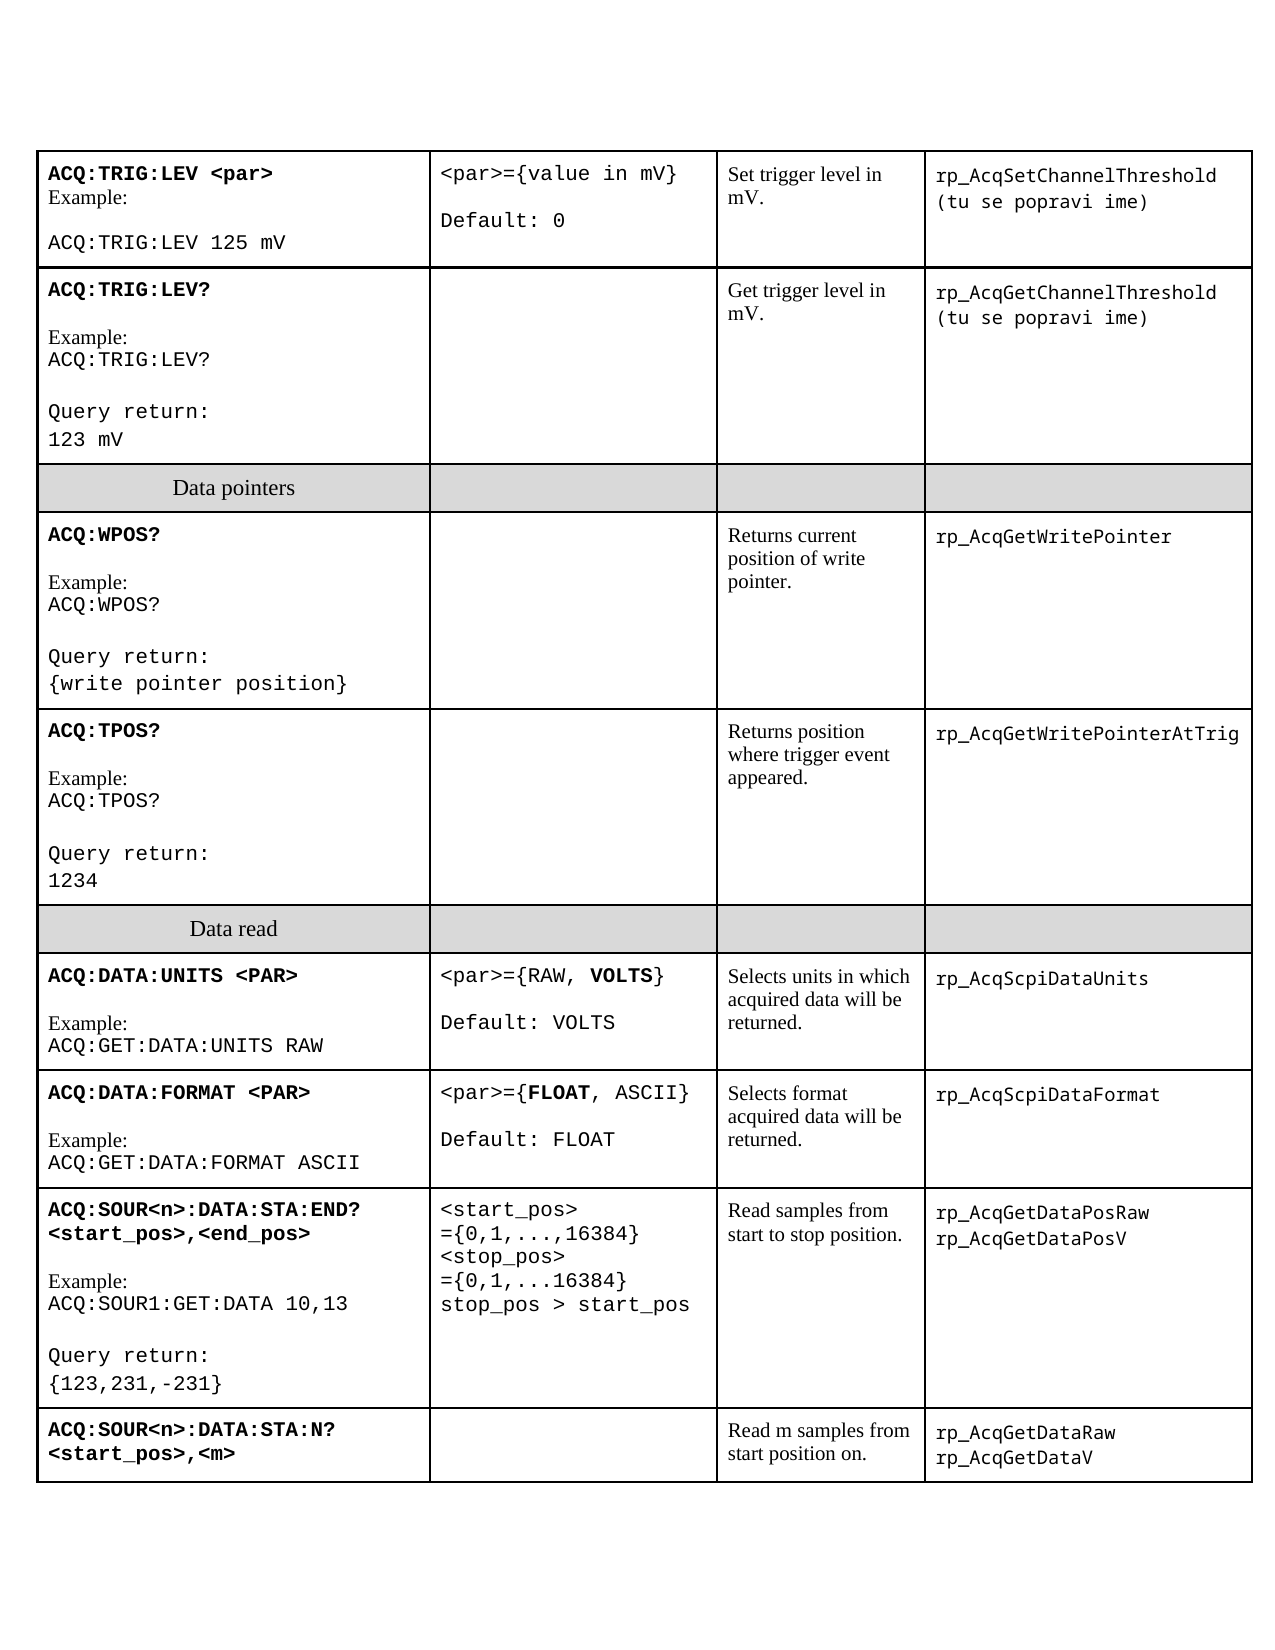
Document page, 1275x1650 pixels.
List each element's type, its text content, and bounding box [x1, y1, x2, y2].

table_cell ACQ:DATA:FORMAT <PAR> Example: ACQ:GET:DATA:FORMAT ASCII [39, 1071, 429, 1187]
table_cell ACQ:WPOS? Example: ACQ:WPOS? Query return: {write pointer position} [39, 513, 429, 707]
table_cell Returns current position of write pointer. [718, 513, 924, 707]
table_cell Read m samples from start position on. [718, 1409, 924, 1481]
table_cell [431, 513, 716, 707]
table_cell [926, 465, 1251, 511]
table_cell [431, 906, 716, 952]
table_cell [718, 906, 924, 952]
table_cell rp_AcqGetWritePointer [926, 513, 1251, 707]
table_cell Data read [39, 906, 429, 952]
table_cell Data pointers [39, 465, 429, 511]
table_cell Returns position where trigger event appeared. [718, 710, 924, 904]
table_cell [718, 465, 924, 511]
table_cell Set trigger level in mV. [718, 152, 924, 266]
table_cell [431, 710, 716, 904]
table_cell ACQ:TPOS? Example: ACQ:TPOS? Query return: 1234 [39, 710, 429, 904]
table_cell [431, 269, 716, 463]
table_cell ACQ:DATA:UNITS <PAR> Example: ACQ:GET:DATA:UNITS RAW [39, 954, 429, 1069]
table_cell rp_AcqGetDataPosRaw rp_AcqGetDataPosV [926, 1189, 1251, 1407]
table_cell rp_AcqGetWritePointerAtTrig [926, 710, 1251, 904]
table_cell ACQ:SOUR<n>:DATA:STA:N? <start_pos>,<m> [39, 1409, 429, 1481]
table_cell rp_AcqGetChannelThreshold (tu se popravi ime) [926, 269, 1251, 463]
table_cell [431, 1409, 716, 1481]
table_cell rp_AcqScpiDataUnits [926, 954, 1251, 1069]
table_cell <start_pos> ={0,1,...,16384} <stop_pos> ={0,1,...16384} stop_pos > start_pos [431, 1189, 716, 1407]
table_cell rp_AcqGetDataRaw rp_AcqGetDataV [926, 1409, 1251, 1481]
table_cell <par>={FLOAT, ASCII} Default: FLOAT [431, 1071, 716, 1187]
table_cell Read samples from start to stop position. [718, 1189, 924, 1407]
table_cell <par>={RAW, VOLTS} Default: VOLTS [431, 954, 716, 1069]
table_cell ACQ:TRIG:LEV <par> Example: ACQ:TRIG:LEV 125 mV [39, 152, 429, 266]
table_cell Get trigger level in mV. [718, 269, 924, 463]
table_cell Selects format acquired data will be returned. [718, 1071, 924, 1187]
table_cell [431, 465, 716, 511]
table_cell Selects units in which acquired data will be returned. [718, 954, 924, 1069]
table_cell <par>={value in mV} Default: 0 [431, 152, 716, 266]
table_cell ACQ:SOUR<n>:DATA:STA:END? <start_pos>,<end_pos> Example: ACQ:SOUR1:GET:DATA 10,13 Query return: {123,231,-231} [39, 1189, 429, 1407]
table_cell rp_AcqScpiDataFormat [926, 1071, 1251, 1187]
table_cell ACQ:TRIG:LEV? Example: ACQ:TRIG:LEV? Query return: 123 mV [39, 269, 429, 463]
table_cell [926, 906, 1251, 952]
table_cell rp_AcqSetChannelThreshold (tu se popravi ime) [926, 152, 1251, 266]
